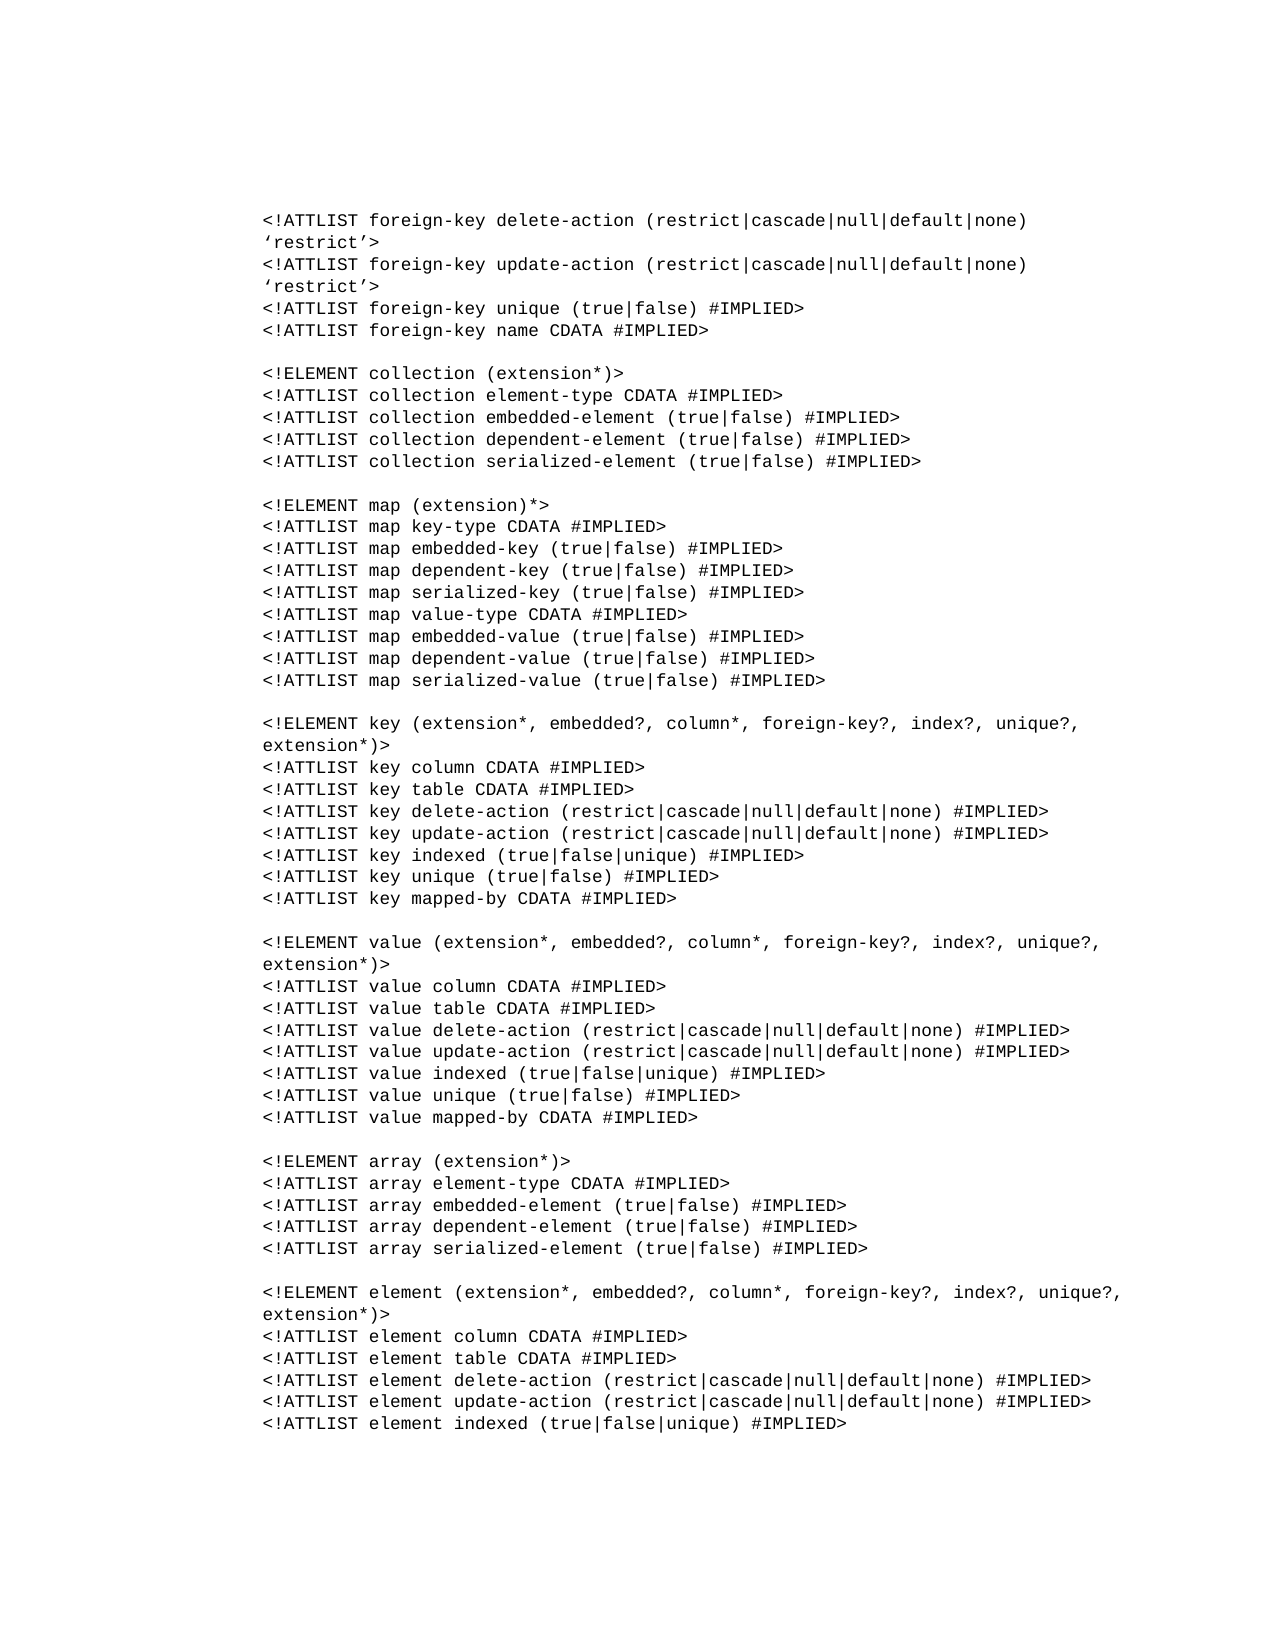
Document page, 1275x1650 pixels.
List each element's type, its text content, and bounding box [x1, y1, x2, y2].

text <!ATTLIST key update-action (restrict|cascade|null|default|none) #IMPLIED> [262, 822, 1125, 844]
text <!ATTLIST collection element-type CDATA #IMPLIED> [262, 385, 1125, 407]
text <!ELEMENT element (extension*, embedded?, column*, foreign-key?, index?, unique?, extension*)> [262, 1282, 1125, 1326]
text <!ATTLIST array element-type CDATA #IMPLIED> [262, 1172, 1125, 1194]
text <!ATTLIST map dependent-value (true|false) #IMPLIED> [262, 647, 1125, 669]
text <!ATTLIST map embedded-value (true|false) #IMPLIED> [262, 626, 1125, 647]
text <!ATTLIST key delete-action (restrict|cascade|null|default|none) #IMPLIED> [262, 801, 1125, 822]
text <!ATTLIST value delete-action (restrict|cascade|null|default|none) #IMPLIED> [262, 1019, 1125, 1041]
text <!ATTLIST collection embedded-element (true|false) #IMPLIED> [262, 407, 1125, 429]
text <!ATTLIST value update-action (restrict|cascade|null|default|none) #IMPLIED> [262, 1041, 1125, 1063]
text <!ATTLIST collection dependent-element (true|false) #IMPLIED> [262, 429, 1125, 451]
text <!ATTLIST foreign-key delete-action (restrict|cascade|null|default|none) ‘restrict’> [262, 210, 1125, 254]
text <!ATTLIST value table CDATA #IMPLIED> [262, 997, 1125, 1019]
text <!ATTLIST value unique (true|false) #IMPLIED> [262, 1085, 1125, 1107]
text <!ELEMENT collection (extension*)> [262, 363, 1125, 385]
text <!ATTLIST element indexed (true|false|unique) #IMPLIED> [262, 1413, 1125, 1435]
text <!ATTLIST collection serialized-element (true|false) #IMPLIED> [262, 451, 1125, 472]
text <!ATTLIST element table CDATA #IMPLIED> [262, 1347, 1125, 1369]
text <!ATTLIST map serialized-key (true|false) #IMPLIED> [262, 582, 1125, 604]
text <!ATTLIST key table CDATA #IMPLIED> [262, 779, 1125, 801]
text <!ELEMENT map (extension)*> [262, 494, 1125, 516]
text <!ATTLIST array serialized-element (true|false) #IMPLIED> [262, 1238, 1125, 1260]
text <!ATTLIST key unique (true|false) #IMPLIED> [262, 866, 1125, 888]
text <!ELEMENT value (extension*, embedded?, column*, foreign-key?, index?, unique?, extension*)> [262, 932, 1125, 976]
text <!ATTLIST foreign-key update-action (restrict|cascade|null|default|none) ‘restrict’> [262, 254, 1125, 297]
text <!ATTLIST map key-type CDATA #IMPLIED> [262, 516, 1125, 538]
text <!ATTLIST key column CDATA #IMPLIED> [262, 757, 1125, 779]
text <!ATTLIST foreign-key unique (true|false) #IMPLIED> [262, 297, 1125, 319]
text <!ATTLIST element update-action (restrict|cascade|null|default|none) #IMPLIED> [262, 1391, 1125, 1413]
text <!ELEMENT array (extension*)> [262, 1151, 1125, 1172]
text <!ATTLIST value column CDATA #IMPLIED> [262, 976, 1125, 997]
text <!ATTLIST array embedded-element (true|false) #IMPLIED> [262, 1194, 1125, 1216]
text <!ATTLIST map dependent-key (true|false) #IMPLIED> [262, 560, 1125, 582]
text <!ATTLIST map embedded-key (true|false) #IMPLIED> [262, 538, 1125, 560]
text <!ATTLIST element delete-action (restrict|cascade|null|default|none) #IMPLIED> [262, 1369, 1125, 1391]
text <!ATTLIST key mapped-by CDATA #IMPLIED> [262, 888, 1125, 910]
text <!ATTLIST key indexed (true|false|unique) #IMPLIED> [262, 844, 1125, 866]
text <!ELEMENT key (extension*, embedded?, column*, foreign-key?, index?, unique?, extension*)> [262, 713, 1125, 757]
text <!ATTLIST value mapped-by CDATA #IMPLIED> [262, 1107, 1125, 1129]
text <!ATTLIST foreign-key name CDATA #IMPLIED> [262, 319, 1125, 341]
text <!ATTLIST map serialized-value (true|false) #IMPLIED> [262, 669, 1125, 691]
text <!ATTLIST element column CDATA #IMPLIED> [262, 1326, 1125, 1347]
text <!ATTLIST array dependent-element (true|false) #IMPLIED> [262, 1216, 1125, 1238]
text <!ATTLIST map value-type CDATA #IMPLIED> [262, 604, 1125, 626]
text <!ATTLIST value indexed (true|false|unique) #IMPLIED> [262, 1063, 1125, 1085]
